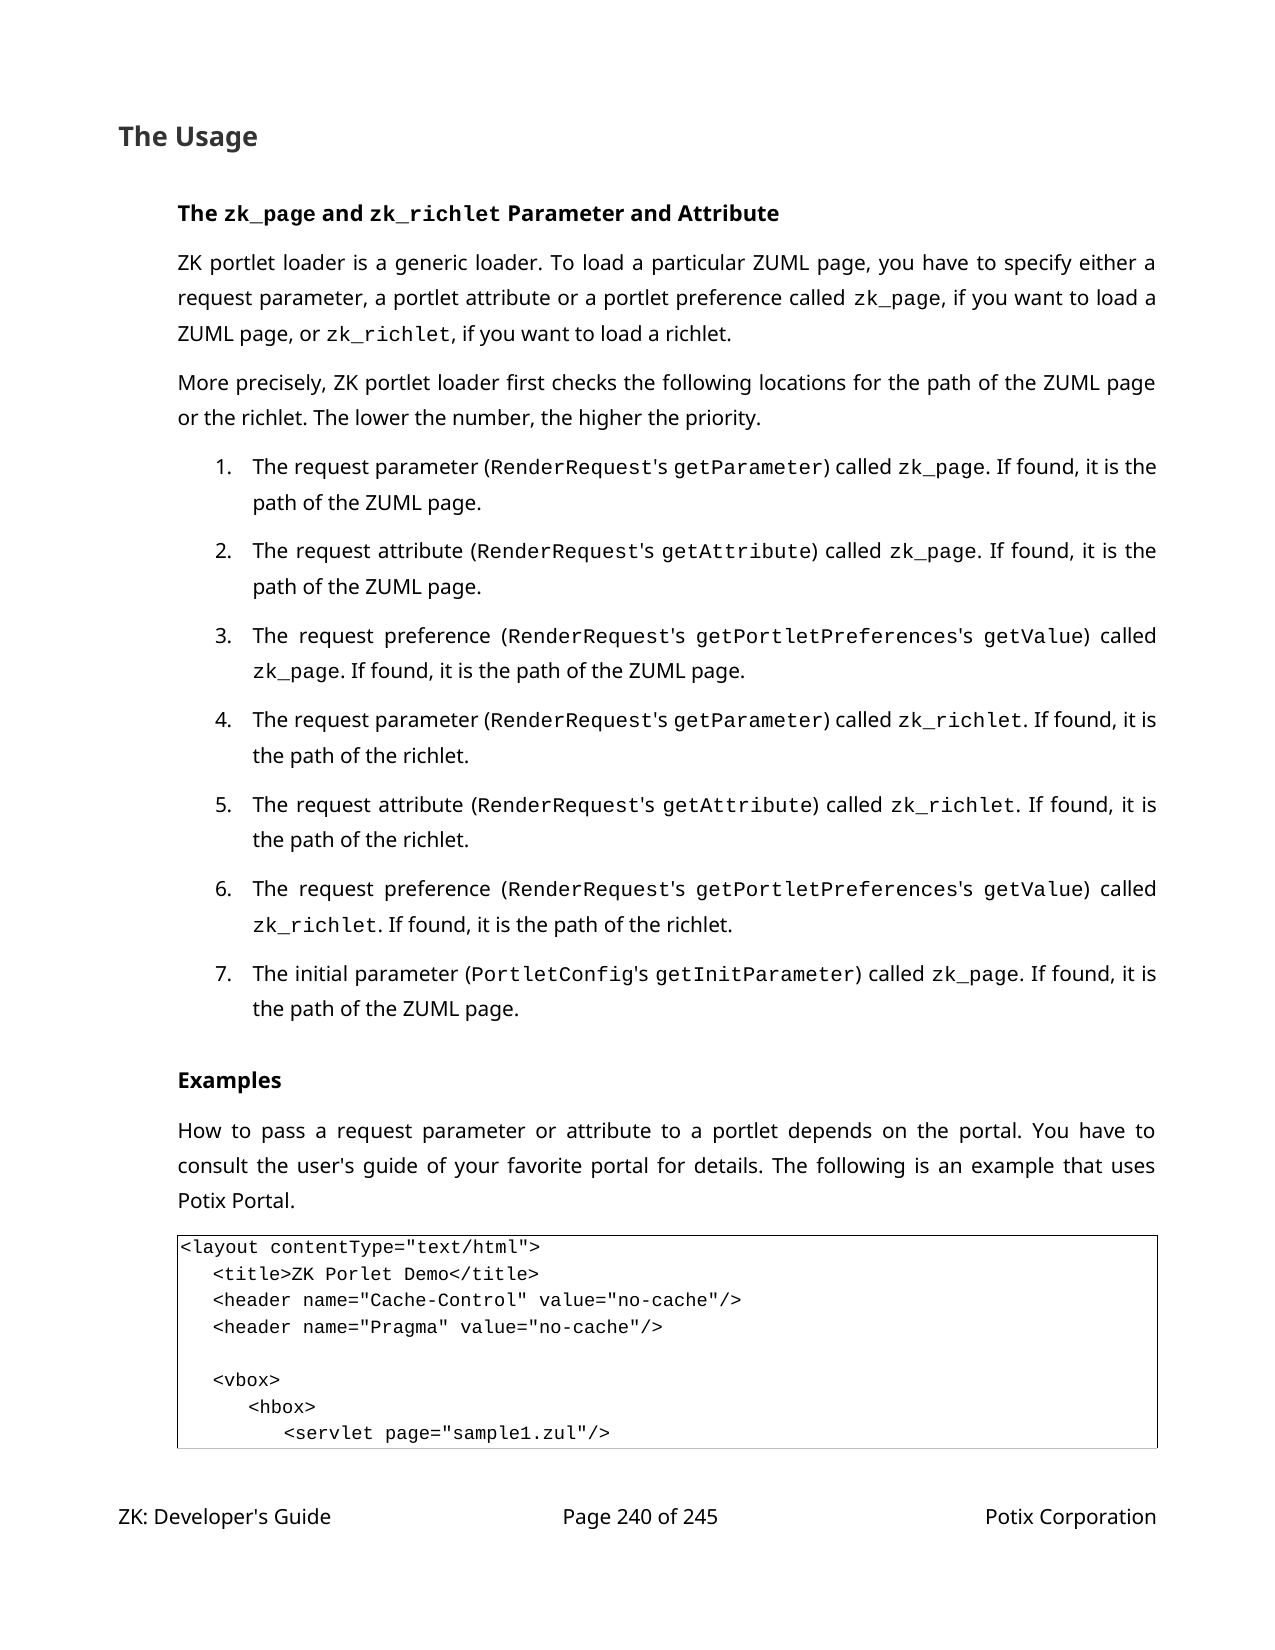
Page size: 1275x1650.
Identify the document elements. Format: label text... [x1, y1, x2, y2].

list The request preference (RenderRequest's getPortletPreferences's getValue) called zk_page. If found, it is the path of the ZUML page. [215, 621, 1157, 685]
list The request attribute (RenderRequest's getAttribute) called zk_richlet. If found, it is the path of the richlet. [215, 790, 1157, 854]
list The initial parameter (PortletConfig's getInitParameter) called zk_page. If found, it is the path of the ZUML page. [215, 959, 1157, 1023]
list The request parameter (RenderRequest's getParameter) called zk_richlet. If found, it is the path of the richlet. [215, 706, 1157, 769]
subtitle Examples [177, 1065, 1157, 1095]
text <layout contentType="text/html"> <title>ZK Porlet Demo</title> <header name="Cache-Control" value="no-cache"/> <header name="Pragma" value="no-cache"/> <vbox> <hbox> <servlet page="sample1.zul"/> [178, 1236, 1157, 1448]
text More precisely, ZK portlet loader first checks the following locations for the path of the ZUML page or the richlet. The lower the number, the higher the priority. [177, 368, 1157, 431]
list The request parameter (RenderRequest's getParameter) called zk_page. If found, it is the path of the ZUML page. [215, 452, 1157, 516]
text ZK portlet loader is a generic loader. To load a particular ZUML page, you have to specify either a request parameter, a portlet attribute or a portlet preference called zk_page, if you want to load a ZUML page, or zk_richlet, if you want to load a richlet. [177, 248, 1157, 347]
subtitle The zk_page and zk_richlet Parameter and Attribute [177, 197, 1157, 227]
list The request preference (RenderRequest's getPortletPreferences's getValue) called zk_richlet. If found, it is the path of the richlet. [215, 874, 1157, 938]
text How to pass a request parameter or attribute to a portlet depends on the portal. You have to consult the user's guide of your favorite portal for details. The following is an example that uses Potix Portal. [177, 1116, 1157, 1214]
subtitle The Usage [118, 118, 1157, 155]
list The request attribute (RenderRequest's getAttribute) called zk_page. If found, it is the path of the ZUML page. [215, 536, 1157, 600]
